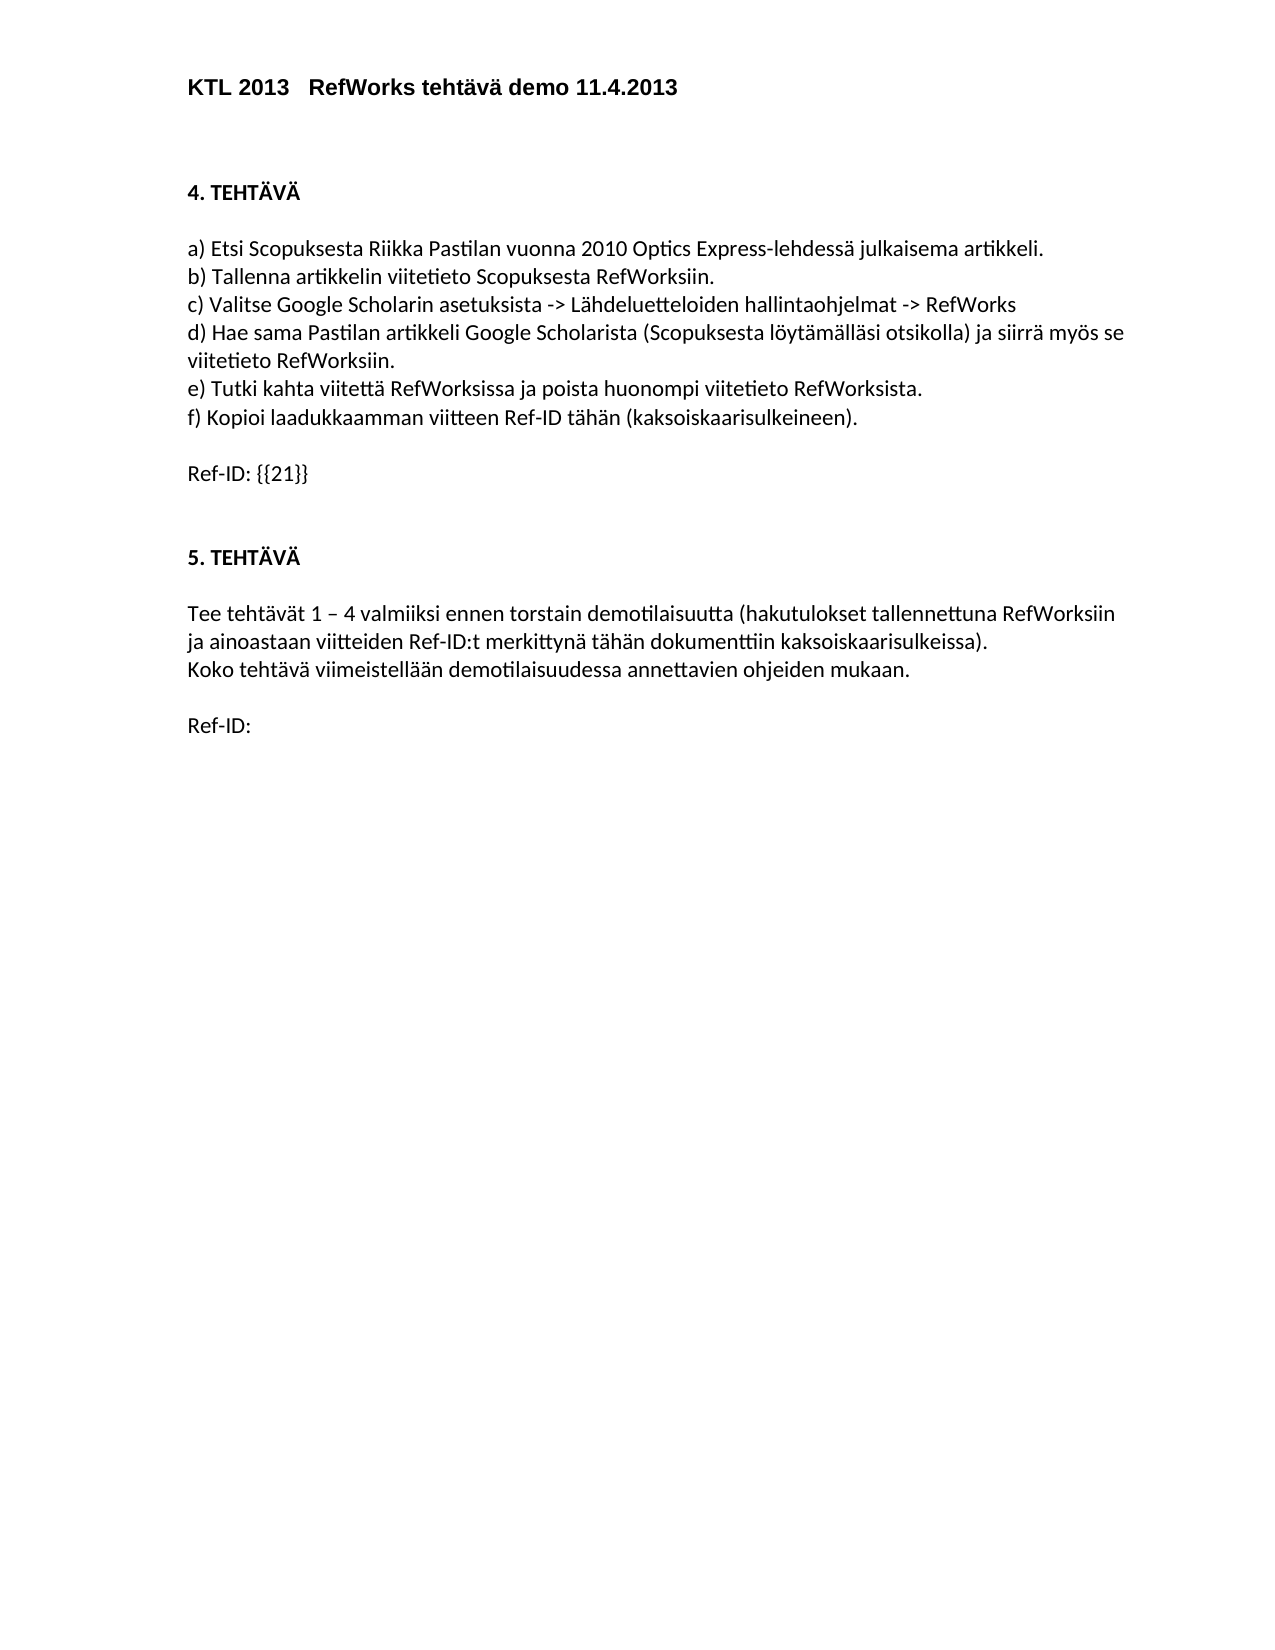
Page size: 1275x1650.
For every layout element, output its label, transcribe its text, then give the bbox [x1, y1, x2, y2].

text b) Tallenna artikkelin viitetieto Scopuksesta RefWorksiin. [187, 262, 1181, 291]
text a) Etsi Scopuksesta Riikka Pastilan vuonna 2010 Optics Express-lehdessä julkaisema artikkeli. [187, 234, 1181, 262]
text Tee tehtävät 1 – 4 valmiiksi ennen torstain demotilaisuutta (hakutulokset tallennettuna RefWorksiin ja ainoastaan viitteiden Ref-ID:t merkittynä tähän dokumenttiin kaksoiskaarisulkeissa). Koko tehtävä viimeistellään demotilaisuudessa annettavien ohjeiden mukaan. [187, 599, 1181, 683]
text Ref-ID: {{21}} [187, 459, 1181, 487]
text d) Hae sama Pastilan artikkeli Google Scholarista (Scopuksesta löytämälläsi otsikolla) ja siirrä myös se viitetieto RefWorksiin. [187, 318, 1181, 374]
text e) Tutki kahta viitettä RefWorksissa ja poista huonompi viitetieto RefWorksista. [187, 374, 1181, 403]
text 4. TEHTÄVÄ [187, 178, 1181, 234]
text c) Valitse Google Scholarin asetuksista -> Lähdeluetteloiden hallintaohjelmat -> RefWorks [187, 291, 1181, 318]
text f) Kopioi laadukkaamman viitteen Ref-ID tähän (kaksoiskaarisulkeineen). [187, 403, 1181, 431]
text 5. TEHTÄVÄ [187, 543, 1181, 599]
text Ref-ID: [187, 712, 1181, 739]
